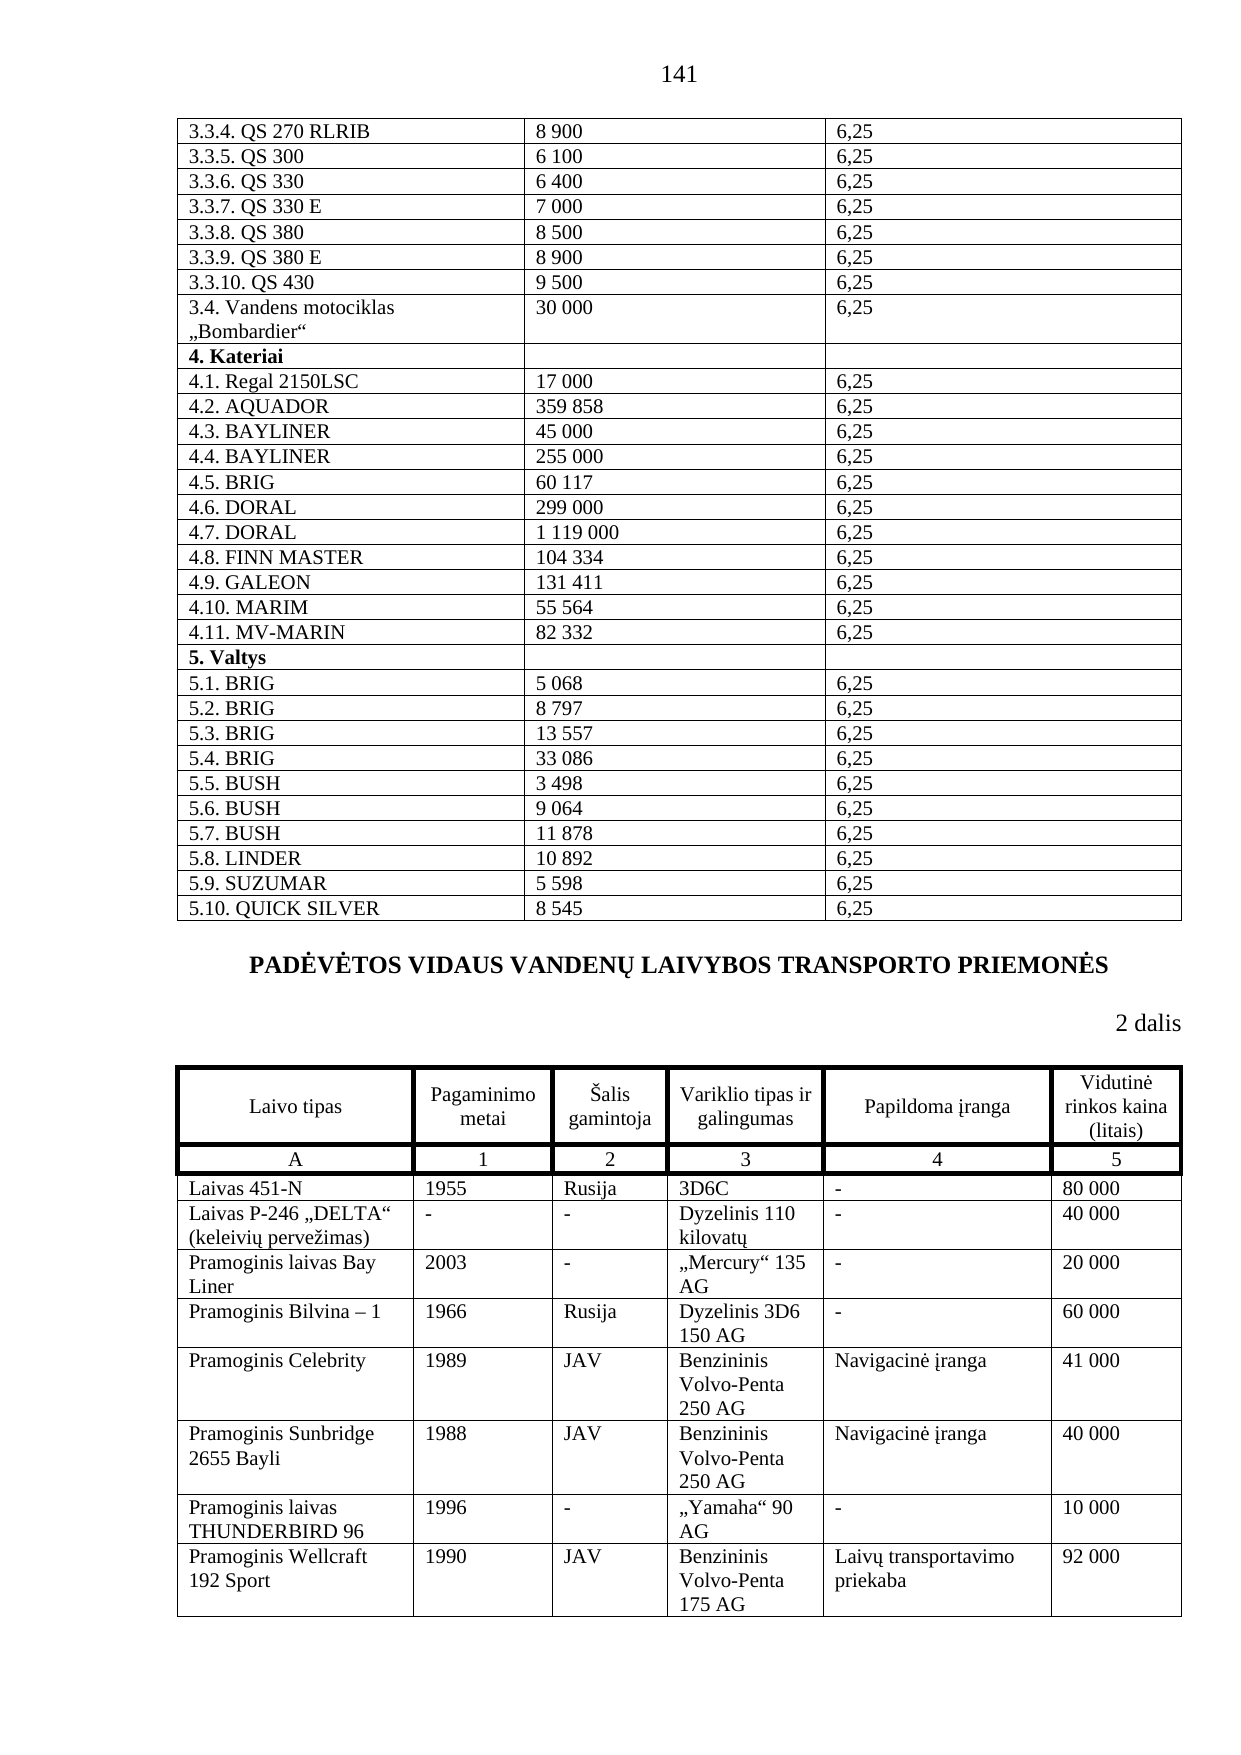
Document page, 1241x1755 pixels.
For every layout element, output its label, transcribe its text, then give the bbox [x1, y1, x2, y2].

text PADĖVĖTOS VIDAUS VANDENŲ LAIVYBOS TRANSPORTO PRIEMONĖS [177, 950, 1181, 979]
text 2 dalis [177, 1008, 1181, 1036]
